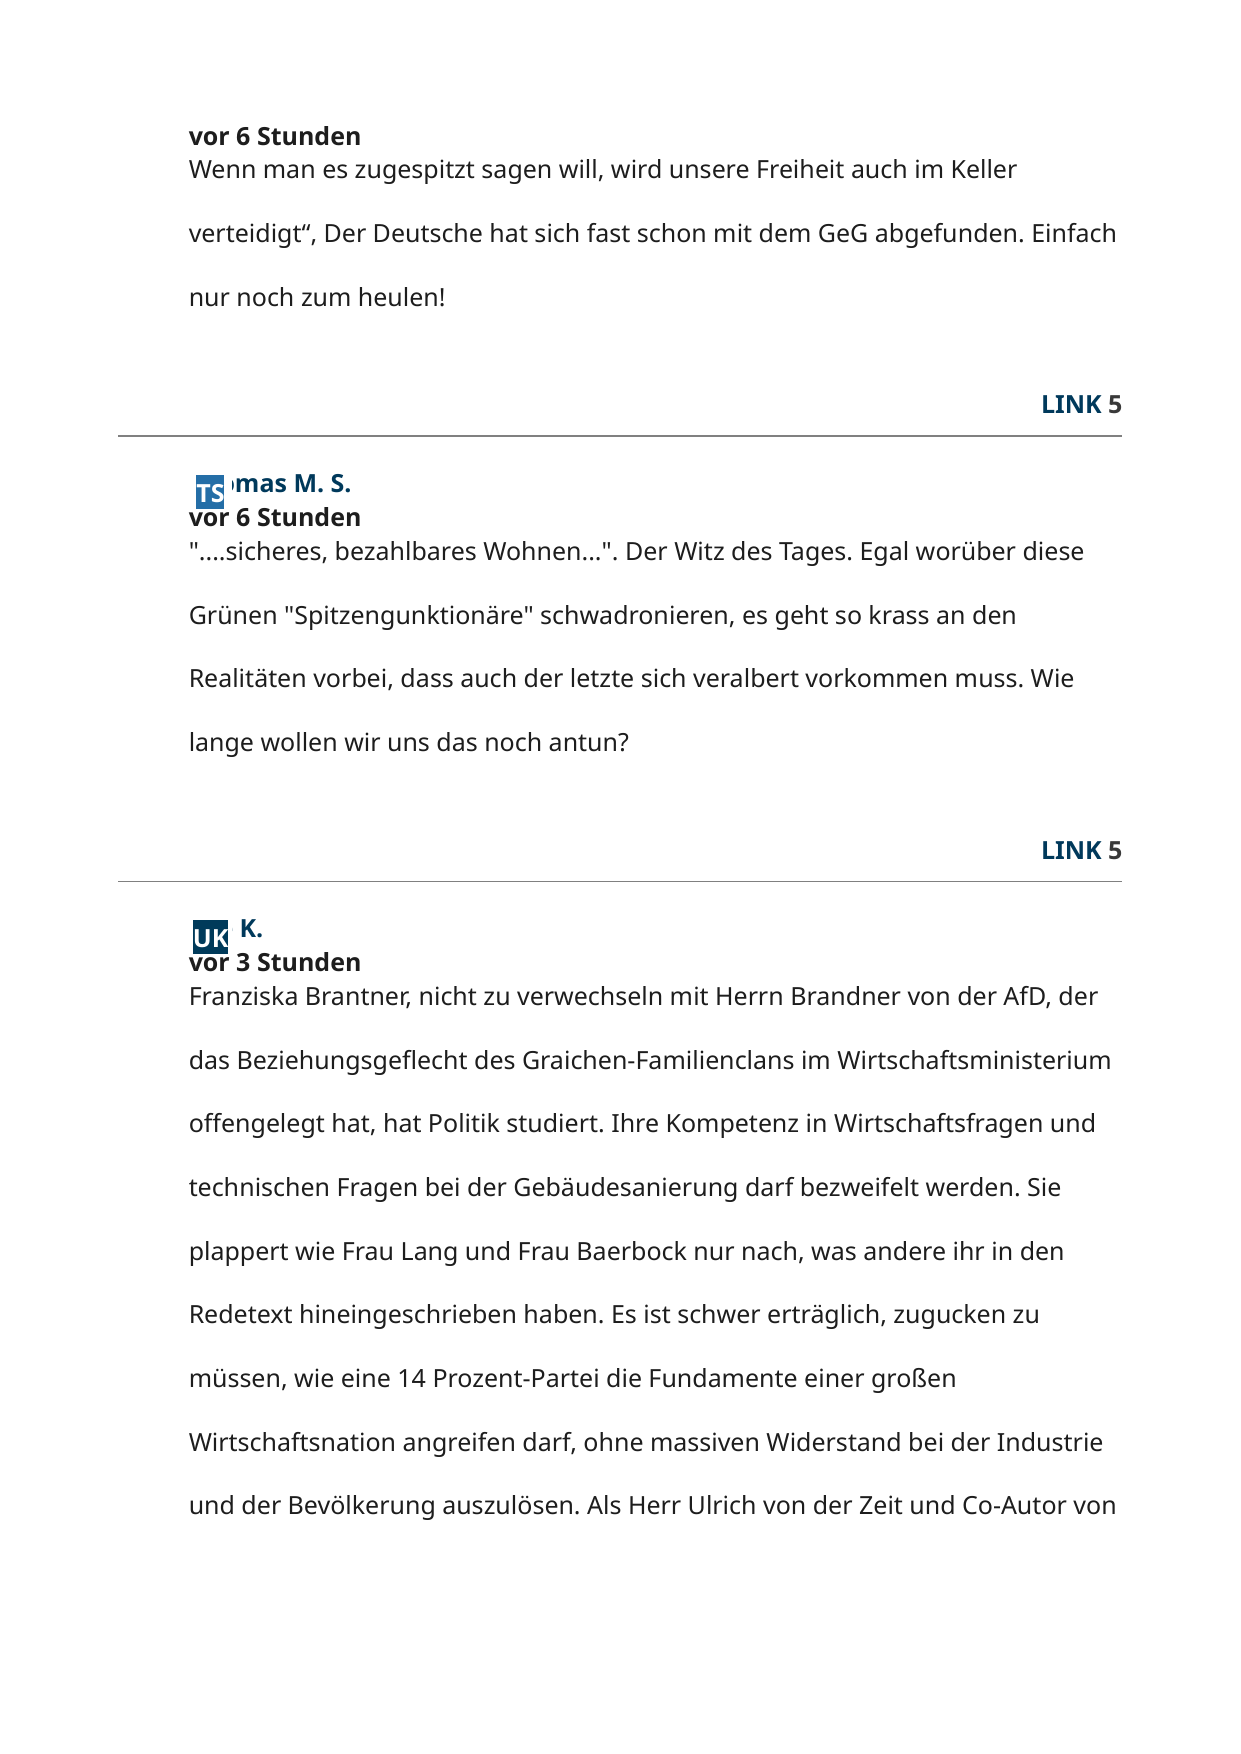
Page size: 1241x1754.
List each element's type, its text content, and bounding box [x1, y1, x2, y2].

text "....sicheres, bezahlbares Wohnen...". Der Witz des Tages. Egal worüber diese Grünen "Spitzengunktionäre" schwadronieren, es geht so krass an den Realitäten vorbei, dass auch der letzte sich veralbert vorkommen muss. Wie lange wollen wir uns das noch antun? [188, 534, 1122, 759]
text LINK 5 [188, 343, 1122, 421]
text Ute K. [232, 911, 1122, 945]
text vor 3 Stunden [188, 945, 1122, 979]
text vor 6 Stunden [188, 499, 1122, 534]
text Franziska Brantner, nicht zu verwechseln mit Herrn Brandner von der AfD, der das Beziehungsgeflecht des Graichen-Familienclans im Wirtschaftsministerium offengelegt hat, hat Politik studiert. Ihre Kompetenz in Wirtschaftsfragen und technischen Fragen bei der Gebäudesanierung darf bezweifelt werden. Sie plappert wie Frau Lang und Frau Baerbock nur nach, was andere ihr in den Redetext hineingeschrieben haben. Es ist schwer erträglich, zugucken zu müssen, wie eine 14 Prozent-Partei die Fundamente einer großen Wirtschaftsnation angreifen darf, ohne massiven Widerstand bei der Industrie und der Bevölkerung auszulösen. Als Herr Ulrich von der Zeit und Co-Autor von [188, 979, 1122, 1522]
text LINK 5 [188, 788, 1122, 866]
text Wenn man es zugespitzt sagen will, wird unsere Freiheit auch im Keller verteidigt“, Der Deutsche hat sich fast schon mit dem GeG abgefunden. Einfach nur noch zum heulen! [188, 152, 1122, 313]
text TS [188, 466, 232, 509]
text UK [188, 911, 232, 954]
text vor 6 Stunden [188, 118, 1122, 152]
text Thomas M. S. [232, 466, 1122, 499]
